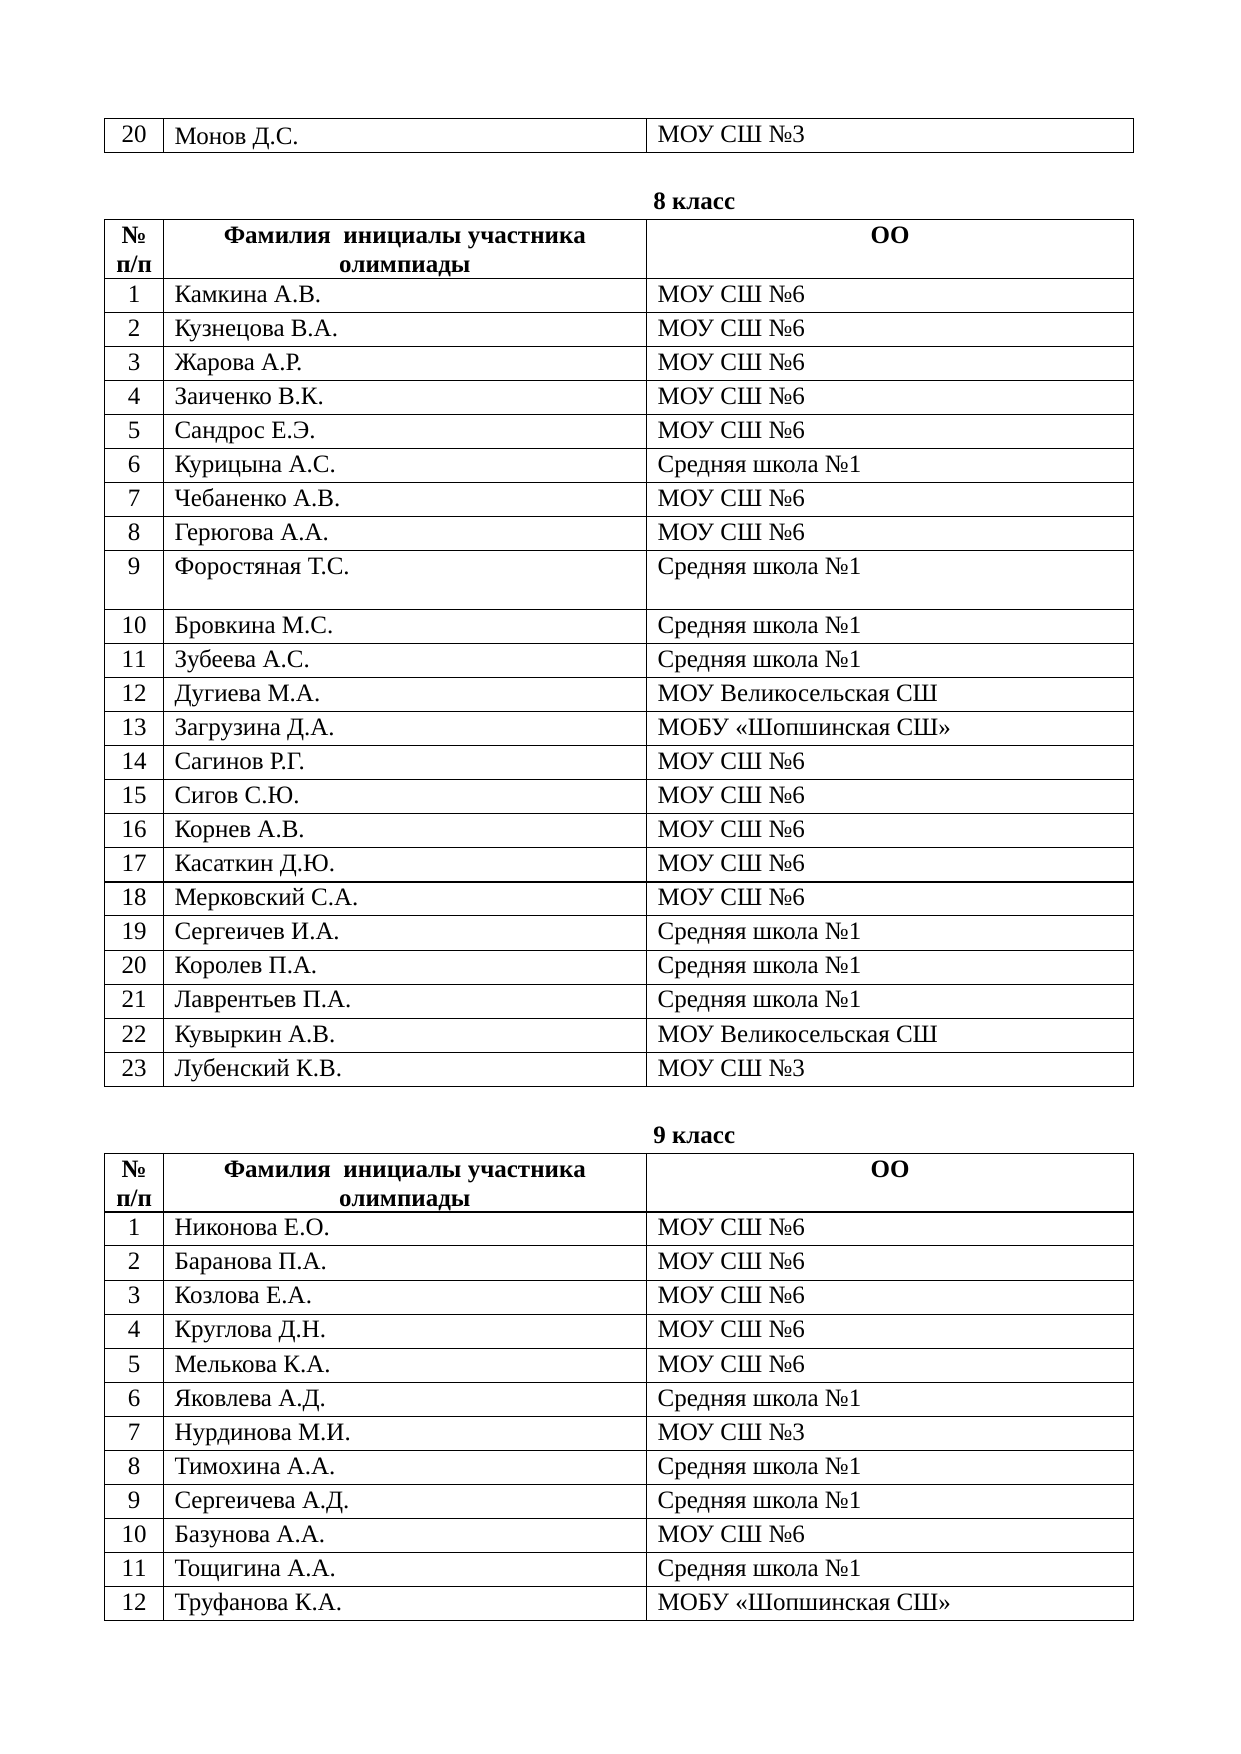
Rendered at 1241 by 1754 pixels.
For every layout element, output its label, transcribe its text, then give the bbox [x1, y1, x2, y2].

table_cell 5 [105, 415, 163, 448]
table_cell 8 [105, 1451, 163, 1484]
table_cell МОУ СШ №6 [647, 415, 1133, 448]
table_cell Сигов С.Ю. [164, 780, 646, 813]
table_cell МОУ СШ №6 [647, 883, 1133, 915]
table_cell 4 [105, 1315, 163, 1348]
table_cell Касаткин Д.Ю. [164, 848, 646, 881]
table_cell МОУ СШ №3 [647, 1417, 1133, 1450]
table_cell 20 [105, 951, 163, 983]
table_cell 15 [105, 780, 163, 813]
table_cell МОУ СШ №6 [647, 848, 1133, 881]
table_cell 7 [105, 1417, 163, 1450]
table_cell МОУ СШ №6 [647, 1281, 1133, 1313]
table_cell Форостяная Т.С. [164, 551, 646, 609]
table_cell 5 [105, 1349, 163, 1382]
table_cell Никонова Е.О. [164, 1213, 646, 1245]
table_cell 2 [105, 313, 163, 346]
table_cell Камкина А.В. [164, 279, 646, 312]
table_cell Жарова А.Р. [164, 347, 646, 380]
table_cell 1 [105, 279, 163, 312]
table_cell Базунова А.А. [164, 1519, 646, 1552]
table_cell 2 [105, 1246, 163, 1279]
table_cell 20 [105, 119, 163, 152]
table_cell Сергеичева А.Д. [164, 1485, 646, 1518]
table_cell 22 [105, 1019, 163, 1052]
table_cell Герюгова А.А. [164, 517, 646, 550]
table_cell Кувыркин А.В. [164, 1019, 646, 1052]
table_cell Чебаненко А.В. [164, 483, 646, 516]
table_cell 12 [105, 1587, 163, 1620]
table_cell МОУ СШ №6 [647, 347, 1133, 380]
table_cell Кузнецова В.А. [164, 313, 646, 346]
table_cell 9 [105, 1485, 163, 1518]
table_cell 11 [105, 1553, 163, 1586]
table_cell Средняя школа №1 [647, 449, 1133, 482]
table_cell Сандрос Е.Э. [164, 415, 646, 448]
table_cell 16 [105, 814, 163, 847]
table_cell Сагинов Р.Г. [164, 746, 646, 779]
table_cell Труфанова К.А. [164, 1587, 646, 1620]
table_cell Лаврентьев П.А. [164, 985, 646, 1018]
text 9 класс [236, 1120, 1152, 1148]
table_cell 10 [105, 610, 163, 643]
table_header ОО [647, 1154, 1133, 1211]
table_cell Средняя школа №1 [647, 1451, 1133, 1484]
table_cell МОБУ «Шопшинская СШ» [647, 1587, 1133, 1620]
table_cell Курицына А.С. [164, 449, 646, 482]
table_cell Дугиева М.А. [164, 678, 646, 711]
text 8 класс [236, 186, 1152, 215]
table_cell Сергеичев И.А. [164, 916, 646, 949]
table_cell 8 [105, 517, 163, 550]
table_header № п/п [105, 1154, 163, 1211]
table_header ОО [647, 220, 1133, 278]
table_cell 4 [105, 381, 163, 414]
table_cell 11 [105, 644, 163, 677]
table_cell Круглова Д.Н. [164, 1315, 646, 1348]
table_cell Средняя школа №1 [647, 985, 1133, 1018]
table_cell 3 [105, 347, 163, 380]
table_cell 7 [105, 483, 163, 516]
table_cell МОУ СШ №6 [647, 1519, 1133, 1552]
table_header Фамилия инициалы участника олимпиады [164, 220, 646, 278]
table_cell Бровкина М.С. [164, 610, 646, 643]
table_cell Королев П.А. [164, 951, 646, 983]
table_cell МОУ СШ №6 [647, 1315, 1133, 1348]
table_cell Зубеева А.С. [164, 644, 646, 677]
table_cell Козлова Е.А. [164, 1281, 646, 1313]
table_cell Средняя школа №1 [647, 551, 1133, 609]
table_cell 6 [105, 1383, 163, 1416]
table_cell МОУ СШ №6 [647, 746, 1133, 779]
table_cell МОУ СШ №6 [647, 814, 1133, 847]
table_cell Загрузина Д.А. [164, 712, 646, 745]
table_cell МОУ СШ №6 [647, 1349, 1133, 1382]
table_cell Средняя школа №1 [647, 951, 1133, 983]
table_cell Лубенский К.В. [164, 1053, 646, 1086]
table_cell Заиченко В.К. [164, 381, 646, 414]
table_cell Средняя школа №1 [647, 610, 1133, 643]
table_cell МОУ СШ №6 [647, 483, 1133, 516]
table_cell Средняя школа №1 [647, 1383, 1133, 1416]
table_header Фамилия инициалы участника олимпиады [164, 1154, 646, 1211]
table_cell 10 [105, 1519, 163, 1552]
table_cell 18 [105, 883, 163, 915]
table_cell Тощигина А.А. [164, 1553, 646, 1586]
table_cell 14 [105, 746, 163, 779]
table_header № п/п [105, 220, 163, 278]
table_cell Монов Д.С. [164, 119, 646, 152]
table_cell МОУ СШ №6 [647, 517, 1133, 550]
table_cell МОУ Великосельская СШ [647, 1019, 1133, 1052]
table_cell 17 [105, 848, 163, 881]
table_cell МОУ СШ №6 [647, 279, 1133, 312]
table_cell Мелькова К.А. [164, 1349, 646, 1382]
table_cell Корнев А.В. [164, 814, 646, 847]
table_cell Средняя школа №1 [647, 644, 1133, 677]
table_cell Баранова П.А. [164, 1246, 646, 1279]
table_cell 12 [105, 678, 163, 711]
table_cell 1 [105, 1213, 163, 1245]
table_cell 6 [105, 449, 163, 482]
table_cell Средняя школа №1 [647, 1485, 1133, 1518]
table_cell МОУ Великосельская СШ [647, 678, 1133, 711]
table_cell МОУ СШ №6 [647, 1213, 1133, 1245]
table_cell 13 [105, 712, 163, 745]
table_cell 9 [105, 551, 163, 609]
table_cell 23 [105, 1053, 163, 1086]
table_cell Тимохина А.А. [164, 1451, 646, 1484]
table_cell Средняя школа №1 [647, 916, 1133, 949]
table_cell Яковлева А.Д. [164, 1383, 646, 1416]
table_cell Нурдинова М.И. [164, 1417, 646, 1450]
table_cell 21 [105, 985, 163, 1018]
table_cell МОУ СШ №3 [647, 1053, 1133, 1086]
table_cell МОБУ «Шопшинская СШ» [647, 712, 1133, 745]
table_cell Мерковский С.А. [164, 883, 646, 915]
table_cell МОУ СШ №6 [647, 780, 1133, 813]
table_cell 19 [105, 916, 163, 949]
table_cell МОУ СШ №6 [647, 381, 1133, 414]
table_cell МОУ СШ №6 [647, 1246, 1133, 1279]
table_cell МОУ СШ №3 [647, 119, 1133, 152]
table_cell МОУ СШ №6 [647, 313, 1133, 346]
table_cell Средняя школа №1 [647, 1553, 1133, 1586]
table_cell 3 [105, 1281, 163, 1313]
